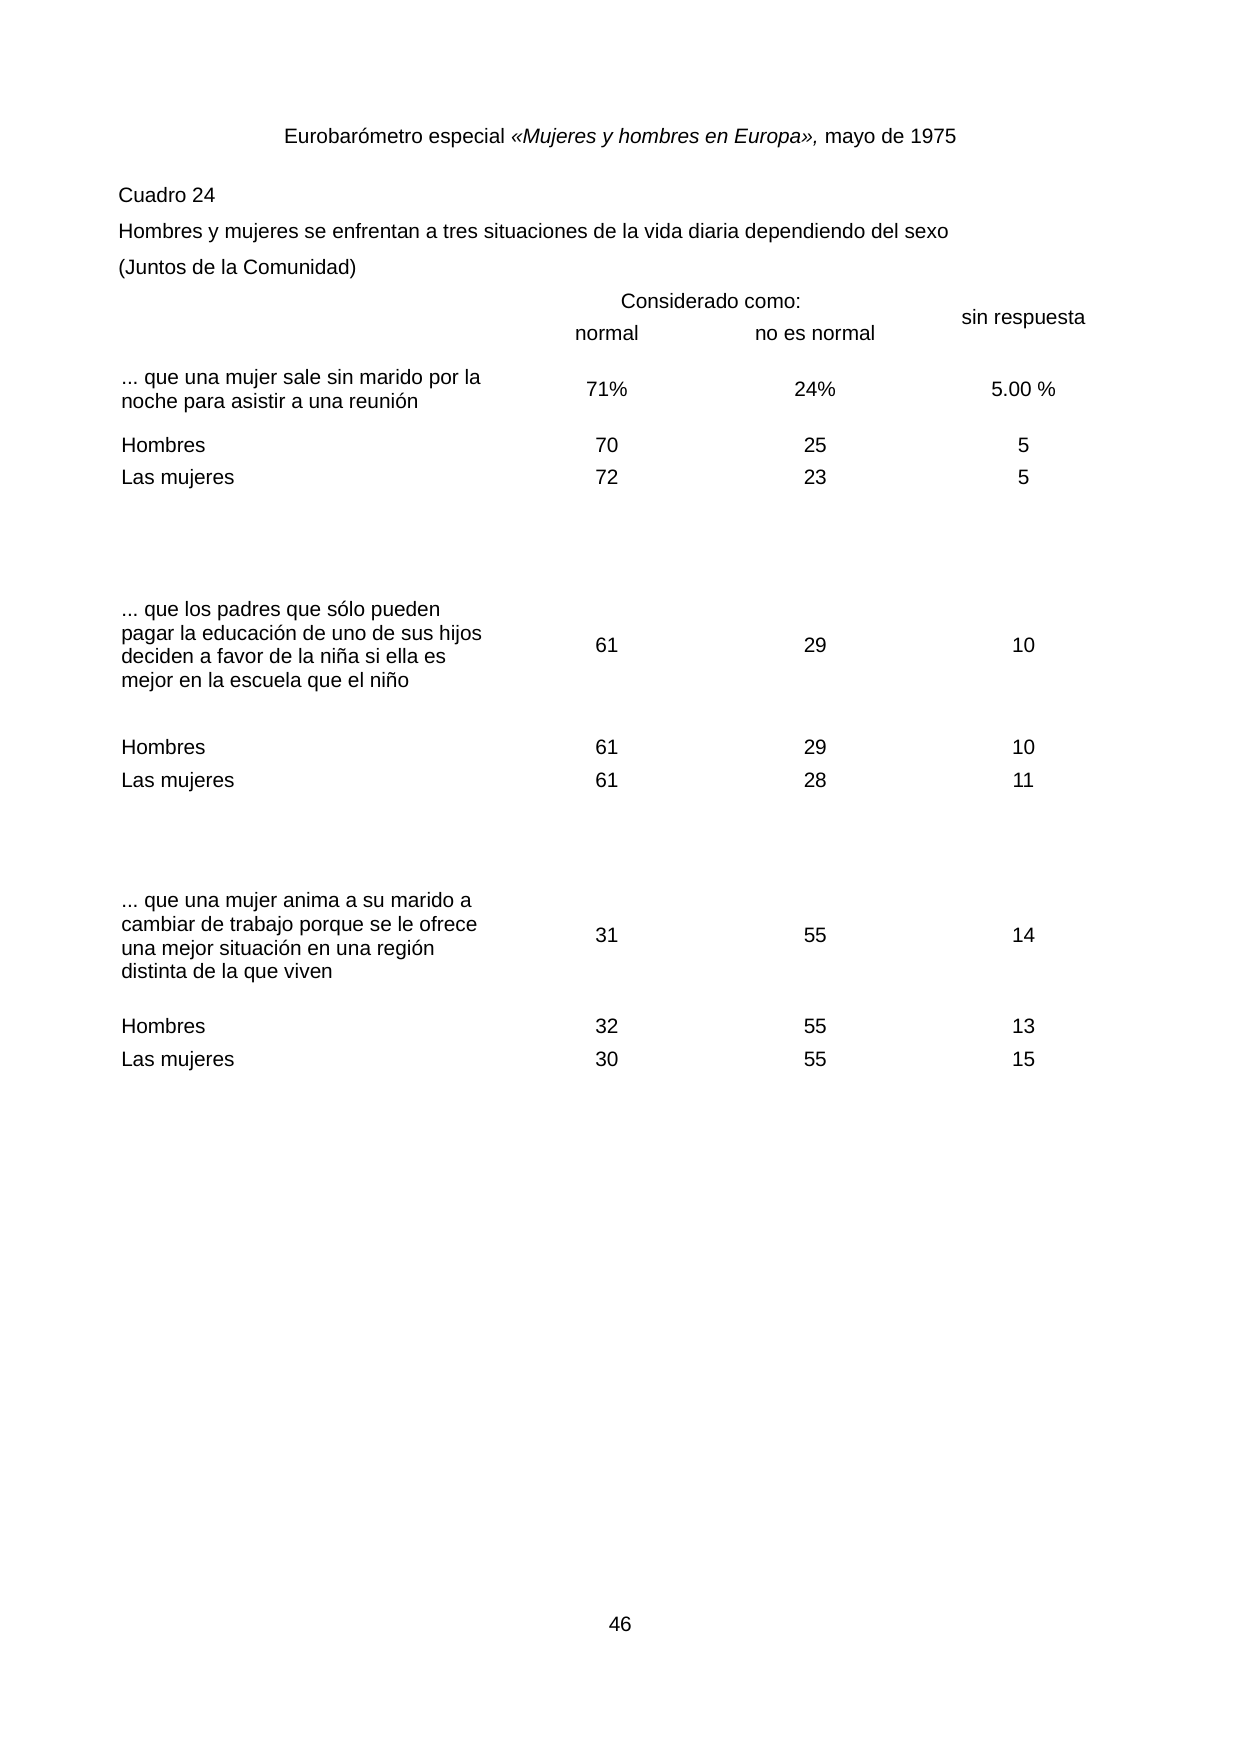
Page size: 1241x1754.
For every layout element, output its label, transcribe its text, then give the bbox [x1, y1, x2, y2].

table_cell 23 [711, 461, 919, 493]
table_cell [711, 526, 919, 558]
table_cell [503, 796, 711, 828]
table_cell ... que una mujer sale sin marido por la noche para asistir a una reunión [118, 349, 502, 428]
table_cell 24% [711, 349, 919, 428]
table_cell [118, 796, 502, 828]
table_header sin respuesta [919, 284, 1127, 349]
table_cell Hombres [118, 428, 502, 461]
table_cell [118, 493, 502, 526]
table_cell [711, 796, 919, 828]
table_cell [711, 493, 919, 526]
table_cell 31 [503, 861, 711, 1010]
text Hombres y mujeres se enfrentan a tres situaciones de la vida diaria dependiendo del sexo [118, 219, 1122, 243]
table_cell [919, 493, 1127, 526]
table_cell [118, 317, 502, 349]
table_cell ... que los padres que sólo pueden pagar la educación de uno de sus hijos deciden a favor de la niña si ella es mejor en la escuela que el niño [118, 558, 502, 731]
table_cell 5 [919, 461, 1127, 493]
text Cuadro 24 [118, 183, 1122, 207]
table_cell 28 [711, 763, 919, 796]
table_cell 29 [711, 558, 919, 731]
table_cell Las mujeres [118, 763, 502, 796]
table_cell no es normal [711, 317, 919, 349]
table_cell Las mujeres [118, 461, 502, 493]
table_cell 25 [711, 428, 919, 461]
table_cell ... que una mujer anima a su marido a cambiar de trabajo porque se le ofrece una mejor situación en una región distinta de la que viven [118, 861, 502, 1010]
table_cell Hombres [118, 1010, 502, 1042]
table_cell 61 [503, 558, 711, 731]
table_cell 30 [503, 1043, 711, 1075]
table_cell 5 [919, 428, 1127, 461]
table_cell [919, 526, 1127, 558]
table_cell 55 [711, 1043, 919, 1075]
table_cell [503, 828, 711, 861]
table_header [118, 284, 502, 317]
table_cell [711, 828, 919, 861]
text (Juntos de la Comunidad) [118, 254, 1122, 278]
table_cell 32 [503, 1010, 711, 1042]
table_cell 29 [711, 731, 919, 763]
table_cell 61 [503, 731, 711, 763]
table_cell [118, 526, 502, 558]
table_cell 11 [919, 763, 1127, 796]
table_cell 15 [919, 1043, 1127, 1075]
table_cell Las mujeres [118, 1043, 502, 1075]
table_cell 14 [919, 861, 1127, 1010]
table_cell normal [503, 317, 711, 349]
table_header Considerado como: [503, 284, 919, 317]
table_cell Hombres [118, 731, 502, 763]
table_cell 10 [919, 558, 1127, 731]
table_cell 10 [919, 731, 1127, 763]
table_cell 55 [711, 1010, 919, 1042]
table_cell 5,00 % [919, 349, 1127, 428]
table_cell [118, 828, 502, 861]
table_cell [919, 796, 1127, 828]
table_cell 72 [503, 461, 711, 493]
table_cell 70 [503, 428, 711, 461]
table_cell [503, 493, 711, 526]
table_cell [503, 526, 711, 558]
table_cell 71% [503, 349, 711, 428]
table_cell 13 [919, 1010, 1127, 1042]
table_cell 55 [711, 861, 919, 1010]
table_cell 61 [503, 763, 711, 796]
table_cell [919, 828, 1127, 861]
